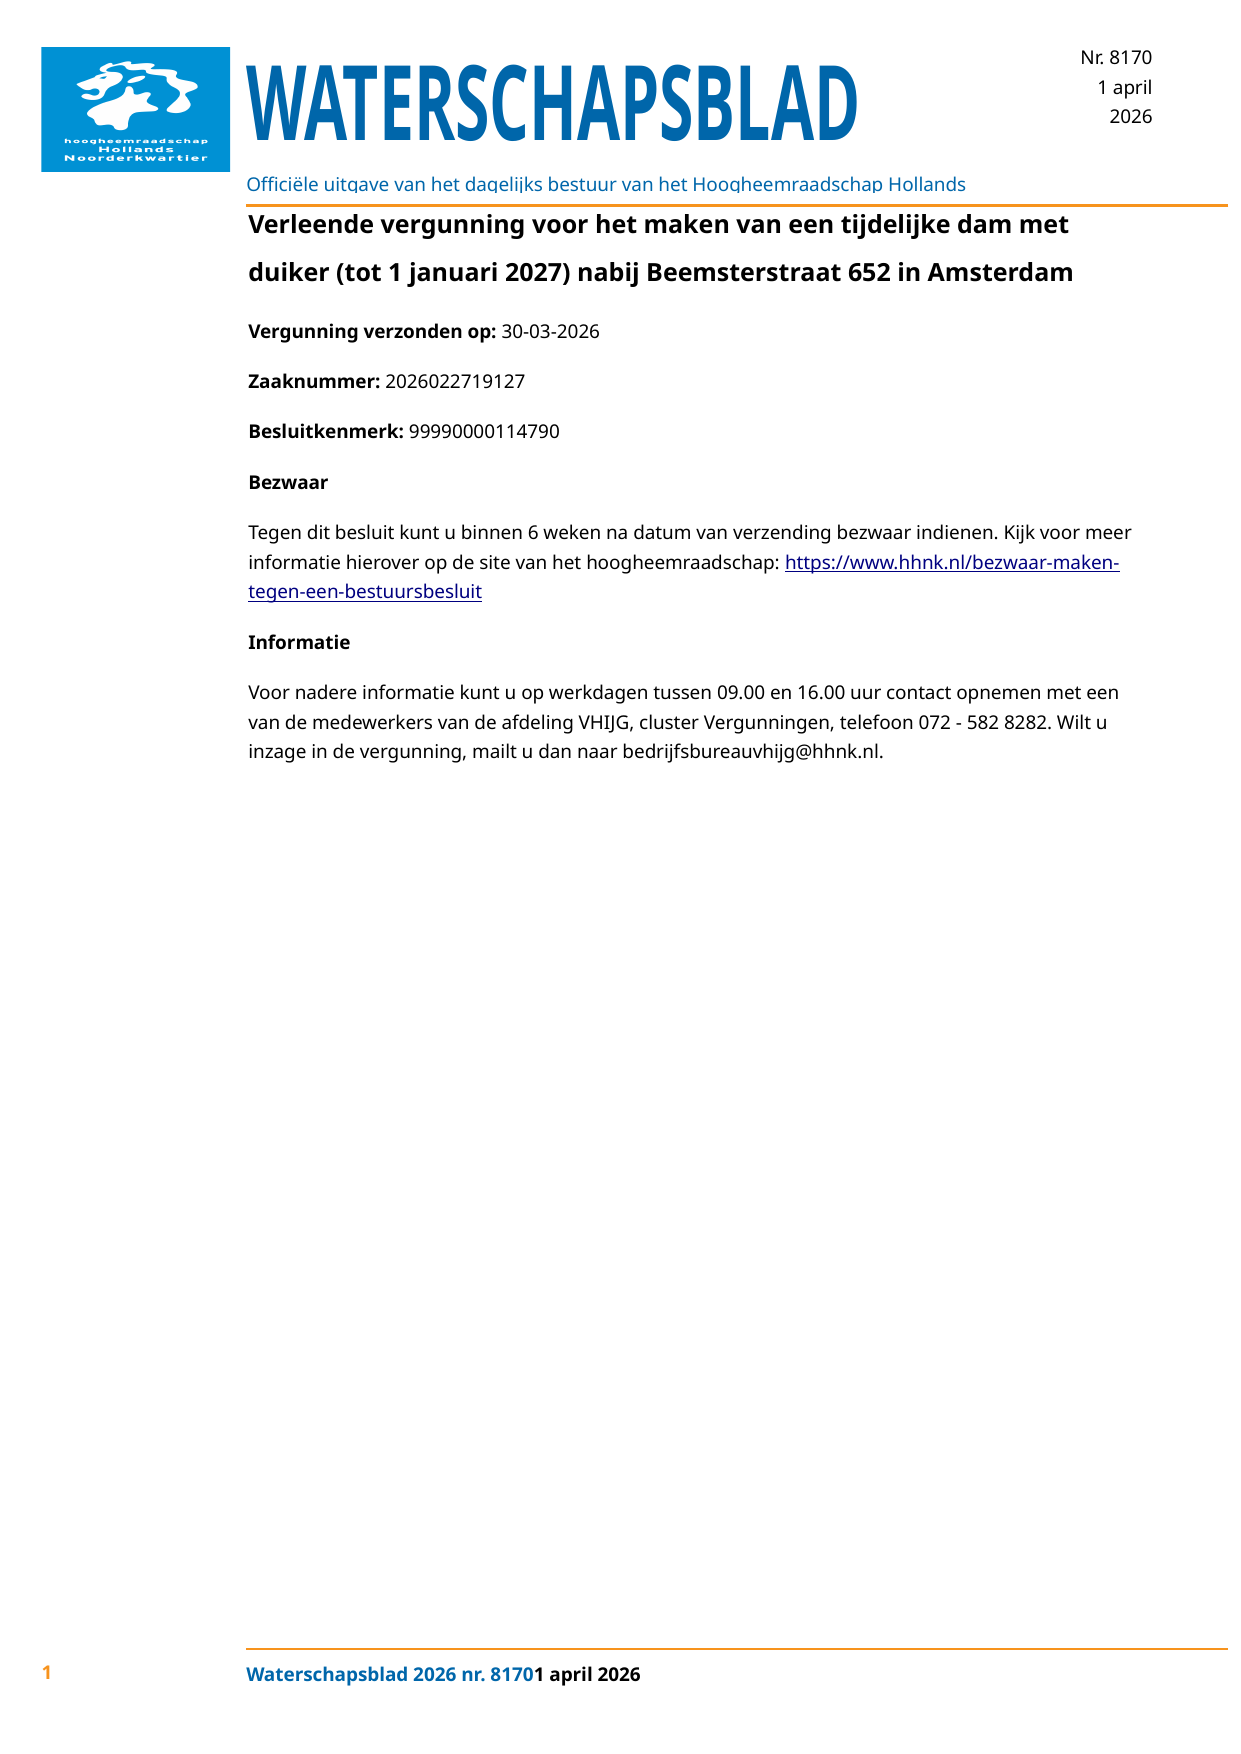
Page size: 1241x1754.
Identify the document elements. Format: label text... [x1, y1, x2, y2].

text Zaaknummer: 2026022719127 [248, 368, 1152, 394]
text Informatie [248, 629, 1152, 655]
text Tegen dit besluit kunt u binnen 6 weken na datum van verzending bezwaar indienen. Kijk voor meer informatie hierover op de site van het hoogheemraadschap: https://www.hhnk.nl/bezwaar-maken-tegen-een-bestuursbesluit [248, 519, 1152, 604]
picture [78, 64, 122, 99]
text Bezwaar [248, 469, 1152, 495]
text Besluitkenmerk: 99990000114790 [248, 419, 1152, 444]
text Verleende vergunning voor het maken van een tijdelijke dam met duiker (tot 1 januari 2027) nabij Beemsterstraat 652 in Amsterdam [248, 207, 1152, 288]
picture [88, 87, 157, 130]
text Vergunning verzonden op: 30-03-2026 [248, 318, 1152, 344]
picture [129, 76, 144, 82]
text Voor nadere informatie kunt u op werkdagen tussen 09.00 en 16.00 uur contact opnemen met een van de medewerkers van de afdeling VHIJG, cluster Vergunningen, telefoon 072 - 582 8282. Wilt u inzage in de vergunning, mailt u dan naar bedrijfsbureauvhijg@hhnk.nl. [248, 679, 1152, 764]
picture [118, 62, 197, 112]
